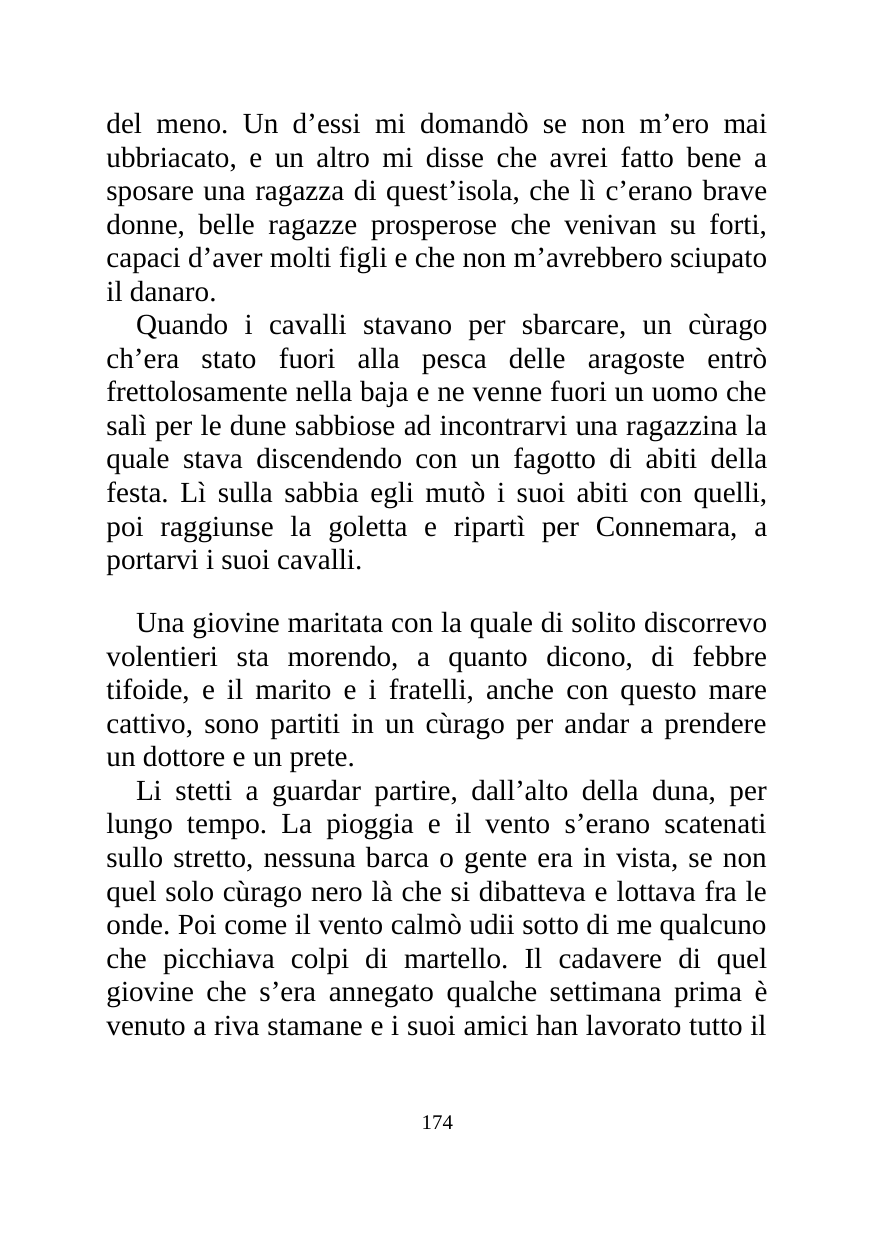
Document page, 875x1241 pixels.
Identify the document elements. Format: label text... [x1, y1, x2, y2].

text Quando i cavalli stavano per sbarcare, un cùrago ch’era stato fuori alla pesca delle aragoste entrò frettolosamente nella baja e ne venne fuori un uomo che salì per le dune sabbiose ad incontrarvi una ragazzina la quale stava discendendo con un fagotto di abiti della festa. Lì sulla sabbia egli mutò i suoi abiti con quelli, poi raggiunse la goletta e ripartì per Connemara, a portarvi i suoi cavalli. [106, 307, 768, 576]
text del meno. Un d’essi mi domandò se non m’ero mai ubbriacato, e un altro mi disse che avrei fatto bene a sposare una ragazza di quest’isola, che lì c’erano brave donne, belle ragazze prosperose che venivan su forti, capaci d’aver molti figli e che non m’avrebbero sciupato il danaro. [106, 106, 768, 307]
text Una giovine maritata con la quale di solito discorrevo volentieri sta morendo, a quanto dicono, di febbre tifoide, e il marito e i fratelli, anche con questo mare cattivo, sono partiti in un cùrago per andar a prendere un dottore e un prete. [106, 605, 768, 773]
text Li stetti a guardar partire, dall’alto della duna, per lungo tempo. La pioggia e il vento s’erano scatenati sullo stretto, nessuna barca o gente era in vista, se non quel solo cùrago nero là che si dibatteva e lottava fra le onde. Poi come il vento calmò udii sotto di me qualcuno che picchiava colpi di martello. Il cadavere di quel giovine che s’era annegato qualche settimana prima è venuto a riva stamane e i suoi amici han lavorato tutto il [106, 773, 768, 1041]
